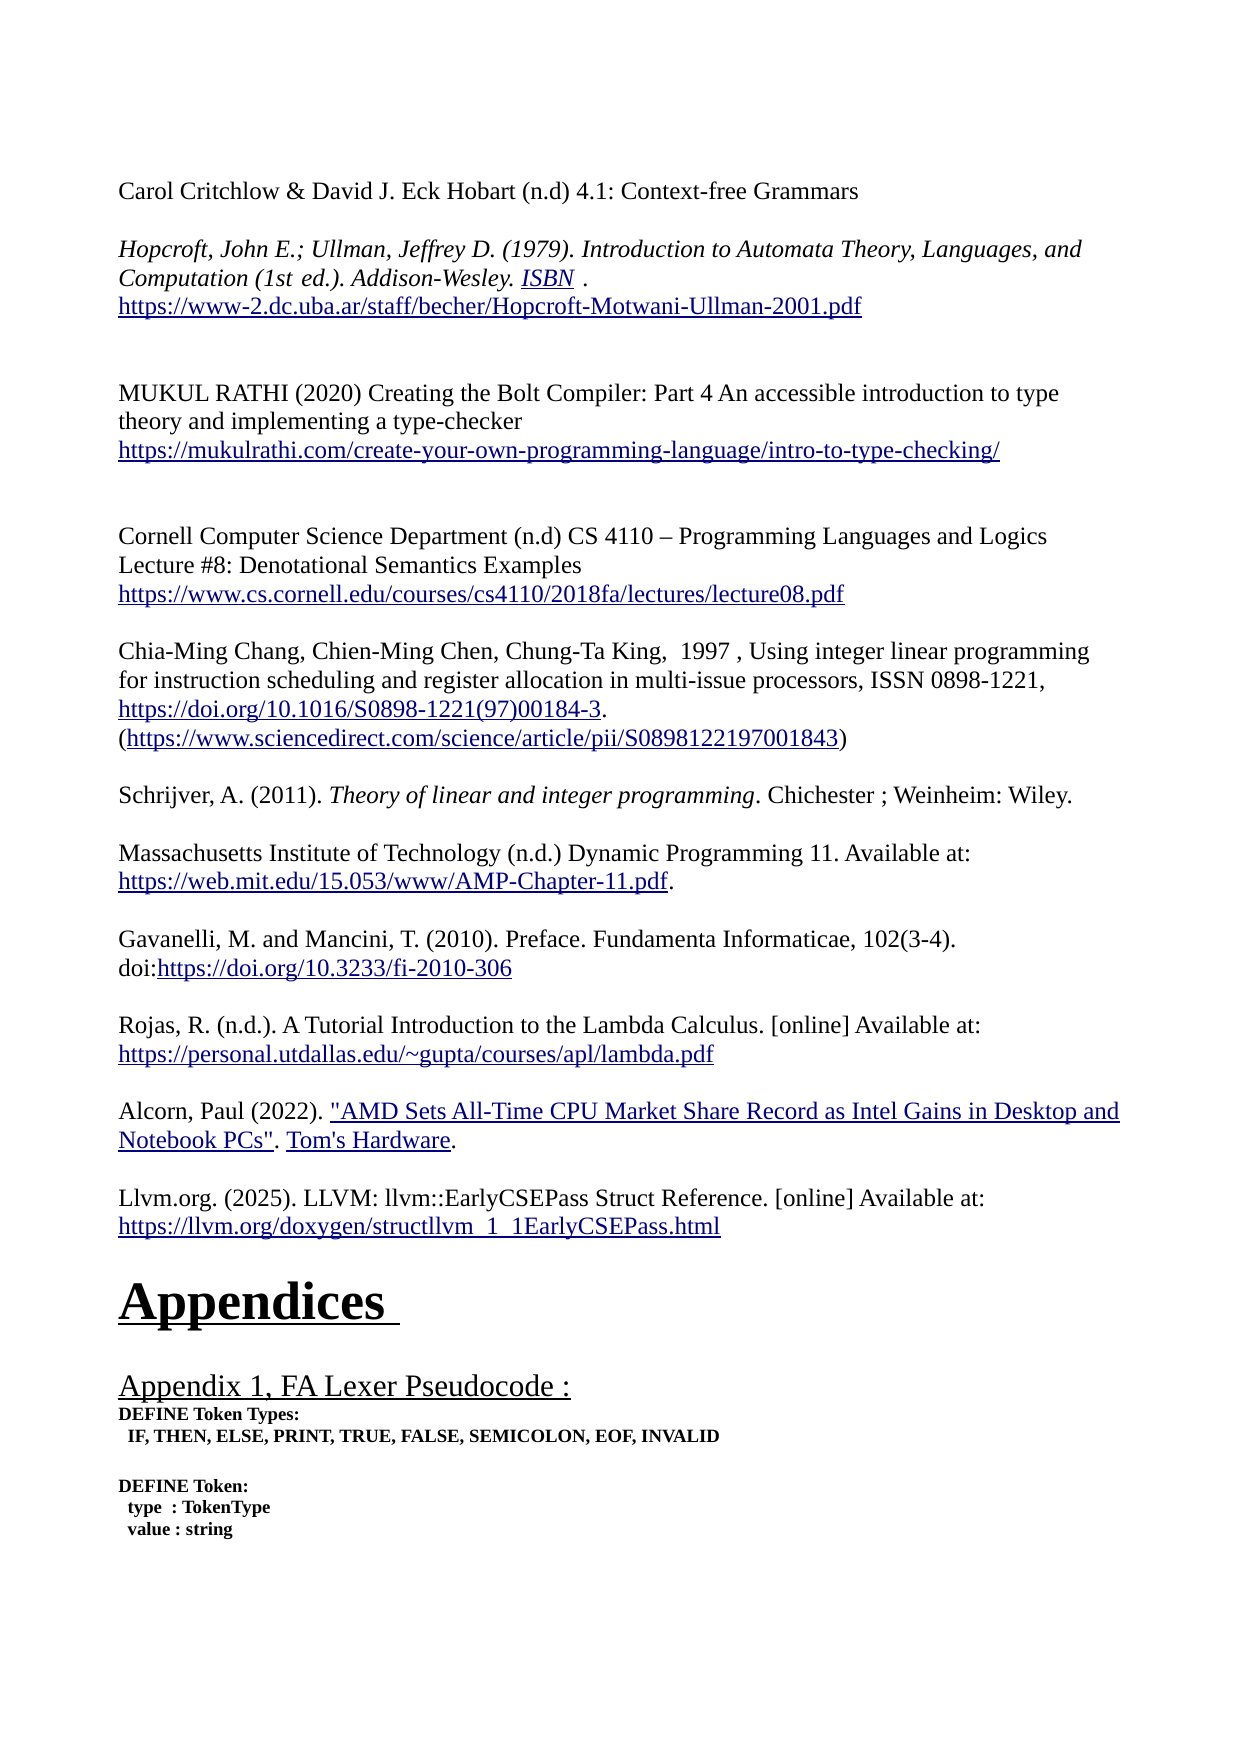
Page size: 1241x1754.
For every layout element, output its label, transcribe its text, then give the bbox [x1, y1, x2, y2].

text Appendices [118, 1269, 1122, 1331]
text Carol Critchlow & David J. Eck Hobart (n.d) 4.1: Context-free Grammars [118, 176, 1122, 205]
text Cornell Computer Science Department (n.d) CS 4110 – Programming Languages and Logics Lecture #8: Denotational Semantics Examples [118, 521, 1122, 579]
text Alcorn, Paul (2022). "AMD Sets All-Time CPU Market Share Record as Intel Gains in Desktop and Notebook PCs". Tom's Hardware. [118, 1096, 1122, 1154]
text https://mukulrathi.com/create-your-own-programming-language/intro-to-type-checking/ [118, 435, 1122, 464]
text Chia-Ming Chang, Chien-Ming Chen, Chung-Ta King, 1997 , Using integer linear programming for instruction scheduling and register allocation in multi-issue processors, ISSN 0898-1221, https://doi.org/10.1016/S0898-1221(97)00184-3. [118, 636, 1122, 723]
text Schrijver, A. (2011). Theory of linear and integer programming. Chichester ; Weinheim: Wiley. [118, 780, 1122, 809]
text IF, THEN, ELSE, PRINT, TRUE, FALSE, SEMICOLON, EOF, INVALID [118, 1424, 1122, 1446]
text Llvm.org. (2025). LLVM: llvm::EarlyCSEPass Struct Reference. [online] Available at: https://llvm.org/doxygen/structllvm_1_1EarlyCSEPass.html [118, 1183, 1122, 1240]
text (https://www.sciencedirect.com/science/article/pii/S0898122197001843) [118, 723, 1122, 751]
text Massachusetts Institute of Technology (n.d.) Dynamic Programming 11. Available at: https://web.mit.edu/15.053/www/AMP-Chapter-11.pdf. [118, 838, 1122, 895]
text MUKUL RATHI (2020) Creating the Bolt Compiler: Part 4 An accessible introduction to type theory and implementing a type-checker [118, 378, 1122, 435]
text value : string [118, 1518, 1122, 1539]
text https://www-2.dc.uba.ar/staff/becher/Hopcroft-Motwani-Ullman-2001.pdf [118, 291, 1122, 320]
text https://www.cs.cornell.edu/courses/cs4110/2018fa/lectures/lecture08.pdf [118, 579, 1122, 608]
text Rojas, R. (n.d.). A Tutorial Introduction to the Lambda Calculus. [online] Available at: https://personal.utdallas.edu/~gupta/courses/apl/lambda.pdf ‌ [118, 1010, 1122, 1068]
text Hopcroft, John E.; Ullman, Jeffrey D. (1979). Introduction to Automata Theory, Languages, and Computation (1st ed.). Addison-Wesley. ISBN . [118, 234, 1122, 291]
text DEFINE Token: [118, 1475, 1122, 1496]
text type : TokenType [118, 1496, 1122, 1518]
text Gavanelli, M. and Mancini, T. (2010). Preface. Fundamenta Informaticae, 102(3-4). doi:https://doi.org/10.3233/fi-2010-306 [118, 924, 1122, 981]
text DEFINE Token Types: [118, 1403, 1122, 1424]
text Appendix 1, FA Lexer Pseudocode : [118, 1367, 1122, 1403]
